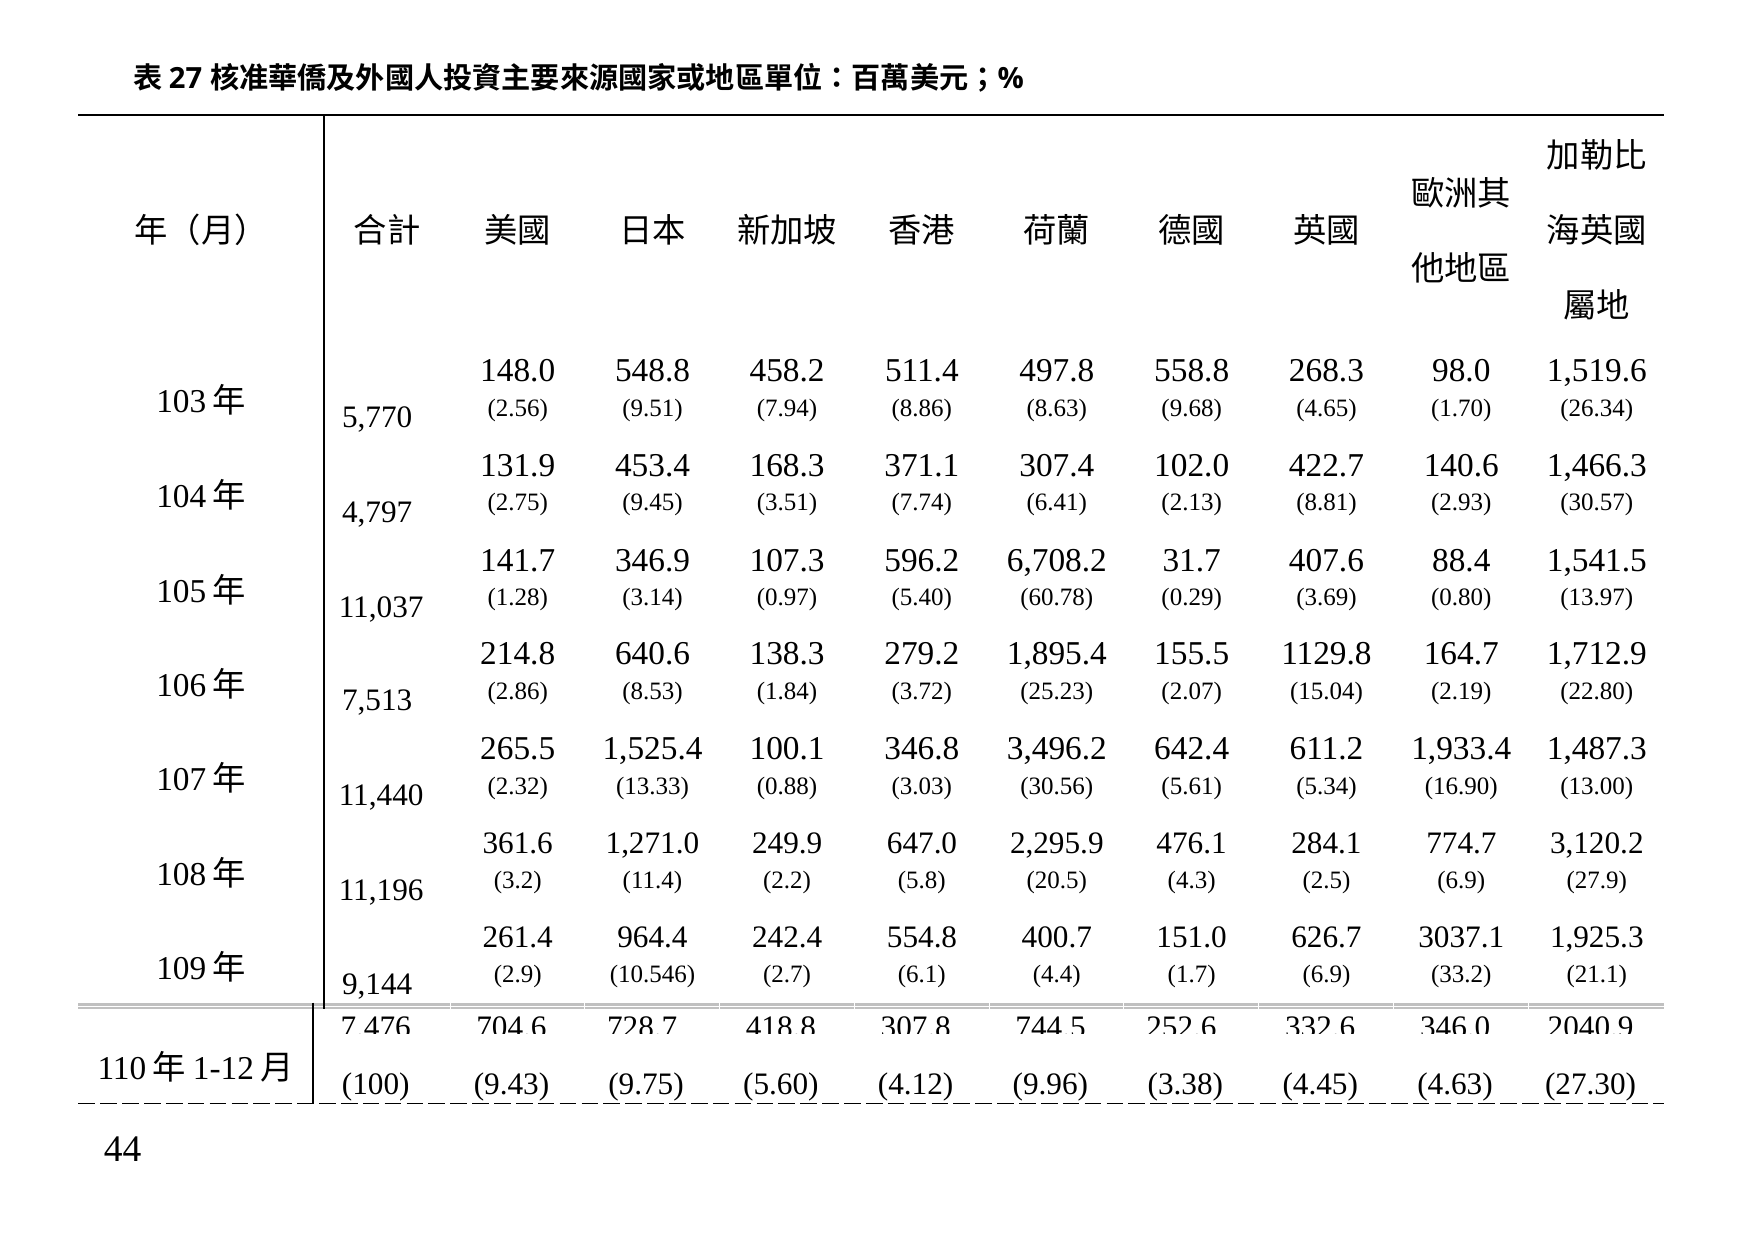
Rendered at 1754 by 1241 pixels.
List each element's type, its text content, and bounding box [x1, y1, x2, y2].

table_cell 400.7 (4.4) [990, 909, 1123, 1002]
table_cell 107.3 (0.97) [720, 532, 854, 625]
table_cell 548.8 (9.51) [585, 342, 719, 436]
table_cell 596.2 (5.40) [855, 532, 989, 625]
table_cell 108年 [78, 815, 323, 909]
table_cell 728.7 [585, 1009, 719, 1034]
table_cell 332.6 [1259, 1009, 1393, 1034]
table_cell 3,120.2 (27.9) [1529, 815, 1664, 909]
table_cell 407.6 (3.69) [1259, 532, 1393, 625]
table_cell 5,770 [325, 342, 450, 436]
table_cell 242.4 (2.7) [720, 909, 854, 1002]
table_cell 642.4 (5.61) [1124, 720, 1258, 814]
table_cell 6,708.2 (60.78) [990, 532, 1123, 625]
table_cell 284.1 (2.5) [1259, 815, 1393, 909]
table_cell (4.45) [1259, 1034, 1393, 1102]
table_cell 11,037 [325, 532, 450, 625]
table_cell 88.4 (0.80) [1394, 532, 1528, 625]
table_cell 647.0 (5.8) [855, 815, 989, 909]
table_cell 265.5 (2.32) [451, 720, 584, 814]
table_cell 626.7 (6.9) [1259, 909, 1393, 1002]
table_cell 141.7 (1.28) [451, 532, 584, 625]
table_cell (9.96) [990, 1034, 1123, 1102]
table_cell 1,466.3 (30.57) [1529, 437, 1664, 531]
table_cell 1,541.5 (13.97) [1529, 532, 1664, 625]
table_cell 249.9 (2.2) [720, 815, 854, 909]
table_cell (4.12) [855, 1034, 989, 1102]
table_cell 418.8 [720, 1009, 854, 1034]
table_cell 422.7 (8.81) [1259, 437, 1393, 531]
table_header 加勒比海英國屬地 [1529, 116, 1664, 341]
table_cell 102.0 (2.13) [1124, 437, 1258, 531]
table_cell 138.3 (1.84) [720, 625, 854, 719]
table_cell 1,271.0 (11.4) [585, 815, 719, 909]
table_cell 1,933.4 (16.90) [1394, 720, 1528, 814]
table_cell 104年 [78, 437, 323, 531]
table_cell 109年 [78, 909, 323, 1002]
table_cell (4.63) [1394, 1034, 1528, 1102]
table_cell 453.4 (9.45) [585, 437, 719, 531]
table_cell 3,496.2 (30.56) [990, 720, 1123, 814]
table_header 合計 [325, 116, 450, 341]
table_cell 2,295.9 (20.5) [990, 815, 1123, 909]
table_cell 11,440 [325, 720, 450, 814]
table_cell 110年1-12月 [78, 1009, 312, 1102]
table_cell 164.7 (2.19) [1394, 625, 1528, 719]
table_cell 107年 [78, 720, 323, 814]
table_header 年（月） [78, 116, 323, 341]
table_cell 744.5 [990, 1009, 1123, 1034]
table_cell 131.9 (2.75) [451, 437, 584, 531]
table_cell 4,797 [325, 437, 450, 531]
table_header 德國 [1124, 116, 1258, 341]
table_cell 307.8 [855, 1009, 989, 1034]
table_cell 151.0 (1.7) [1124, 909, 1258, 1002]
table_cell 140.6 (2.93) [1394, 437, 1528, 531]
table_cell 964.4 (10.546) [585, 909, 719, 1002]
table_cell 9,144 [325, 909, 450, 1002]
table_cell 361.6 (3.2) [451, 815, 584, 909]
table_cell 511.4 (8.86) [855, 342, 989, 436]
table_cell 458.2 (7.94) [720, 342, 854, 436]
table_cell 148.0 (2.56) [451, 342, 584, 436]
table_cell 1,712.9 (22.80) [1529, 625, 1664, 719]
table_header 荷蘭 [990, 116, 1123, 341]
table_cell 307.4 (6.41) [990, 437, 1123, 531]
table_cell 1,895.4 (25.23) [990, 625, 1123, 719]
table_header 香港 [855, 116, 989, 341]
table_cell 155.5 (2.07) [1124, 625, 1258, 719]
subtitle 表27 核准華僑及外國人投資主要來源國家或地區單位：百萬美元；% [103, 39, 1639, 114]
table_cell 558.8 (9.68) [1124, 342, 1258, 436]
table_cell 2040.9 [1529, 1009, 1664, 1034]
table_cell 7,476 , [314, 1009, 450, 1034]
table_cell (3.38) [1124, 1034, 1258, 1102]
table_cell 268.3 (4.65) [1259, 342, 1393, 436]
table_cell 497.8 (8.63) [990, 342, 1123, 436]
table_cell (27.30) [1529, 1034, 1664, 1102]
table_cell 346.8 (3.03) [855, 720, 989, 814]
table_cell 7,513 [325, 625, 450, 719]
table_cell 168.3 (3.51) [720, 437, 854, 531]
table_cell 11,196 [325, 815, 450, 909]
table_cell 640.6 (8.53) [585, 625, 719, 719]
table_cell 252.6 [1124, 1009, 1258, 1034]
table_cell (5.60) [720, 1034, 854, 1102]
table_cell 611.2 (5.34) [1259, 720, 1393, 814]
table_cell 279.2 (3.72) [855, 625, 989, 719]
table_header 英國 [1259, 116, 1393, 341]
table_cell 554.8 (6.1) [855, 909, 989, 1002]
table_cell 1,519.6 (26.34) [1529, 342, 1664, 436]
table_header 歐洲其他地區 [1394, 116, 1528, 341]
table_cell 214.8 (2.86) [451, 625, 584, 719]
table_cell (9.43) [451, 1034, 584, 1102]
table_cell 346.0 [1394, 1009, 1528, 1034]
table_cell (100) [314, 1034, 450, 1102]
table_cell 100.1 (0.88) [720, 720, 854, 814]
table_header 新加坡 [720, 116, 854, 341]
table_cell 1,487.3 (13.00) [1529, 720, 1664, 814]
table_header 美國 [451, 116, 584, 341]
table_cell 106年 [78, 625, 323, 719]
table_cell 103年 [78, 342, 323, 436]
table_cell 476.1 (4.3) [1124, 815, 1258, 909]
table_cell 105年 [78, 532, 323, 625]
table_cell 1,525.4 (13.33) [585, 720, 719, 814]
table_cell 261.4 (2.9) [451, 909, 584, 1002]
table_cell 1,925.3 (21.1) [1529, 909, 1664, 1002]
table_cell 3037.1 (33.2) [1394, 909, 1528, 1002]
table_cell (9.75) [585, 1034, 719, 1102]
table_cell 371.1 (7.74) [855, 437, 989, 531]
table_cell 31.7 (0.29) [1124, 532, 1258, 625]
table_cell 774.7 (6.9) [1394, 815, 1528, 909]
table_cell 346.9 (3.14) [585, 532, 719, 625]
table_cell 98.0 (1.70) [1394, 342, 1528, 436]
table_cell 1129.8 (15.04) [1259, 625, 1393, 719]
table_cell 704.6 [451, 1009, 584, 1034]
table_header 日本 [585, 116, 719, 341]
